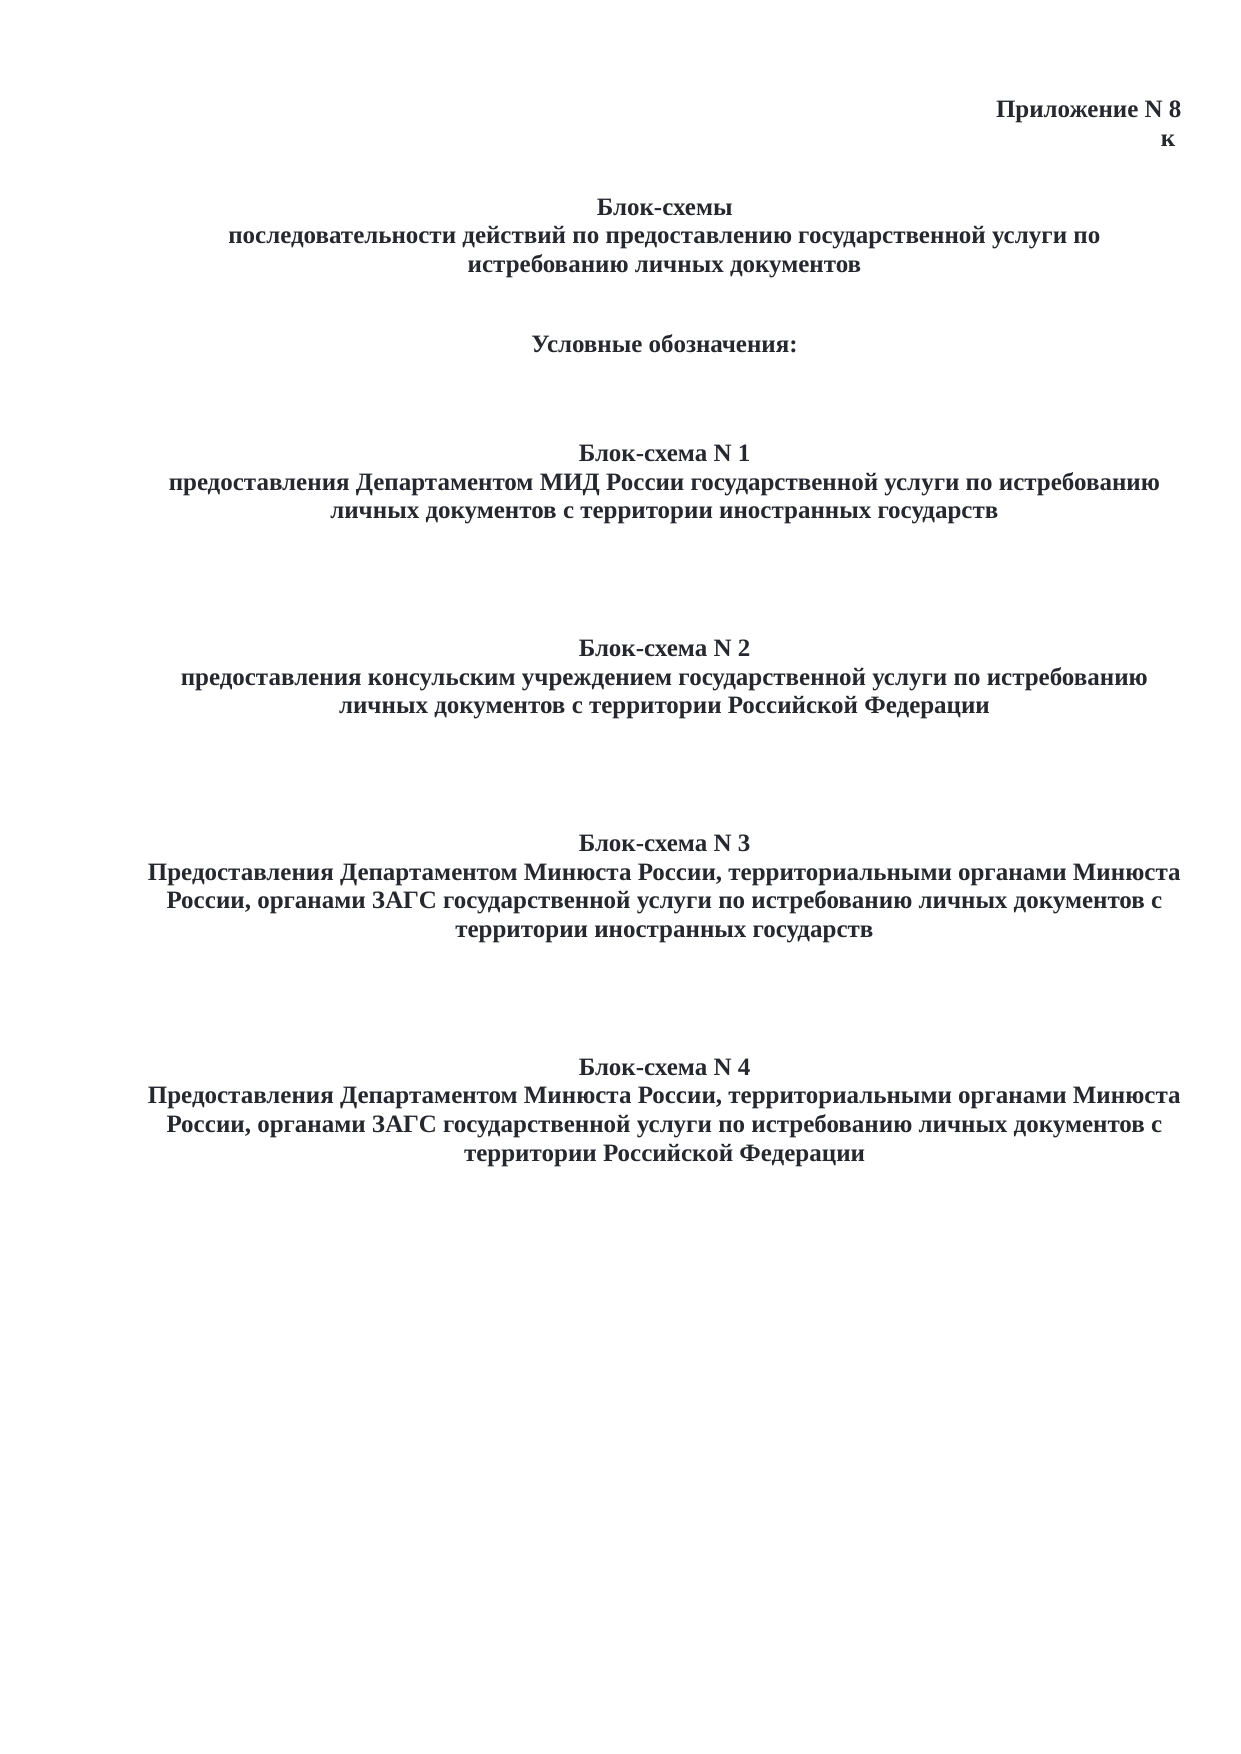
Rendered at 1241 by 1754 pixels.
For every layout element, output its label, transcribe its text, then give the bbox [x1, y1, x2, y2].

subtitle Блок-схемы последовательности действий по предоставлению государственной услуги по истребованию личных документов [148, 192, 1181, 278]
subtitle Условные обозначения: [148, 329, 1181, 358]
subtitle Блок-схема N 1 предоставления Департаментом МИД России государственной услуги по истребованию личных документов с территории иностранных государств [148, 438, 1181, 524]
subtitle Блок-схема N 3 Предоставления Департаментом Минюста России, территориальными органами Минюста России, органами ЗАГС государственной услуги по истребованию личных документов с территории иностранных государств [148, 828, 1181, 943]
text Приложение N 8 к [148, 94, 1181, 152]
subtitle Блок-схема N 2 предоставления консульским учреждением государственной услуги по истребованию личных документов с территории Российской Федерации [148, 633, 1181, 719]
subtitle Блок-схема N 4 Предоставления Департаментом Минюста России, территориальными органами Минюста России, органами ЗАГС государственной услуги по истребованию личных документов с территории Российской Федерации [148, 1052, 1181, 1167]
